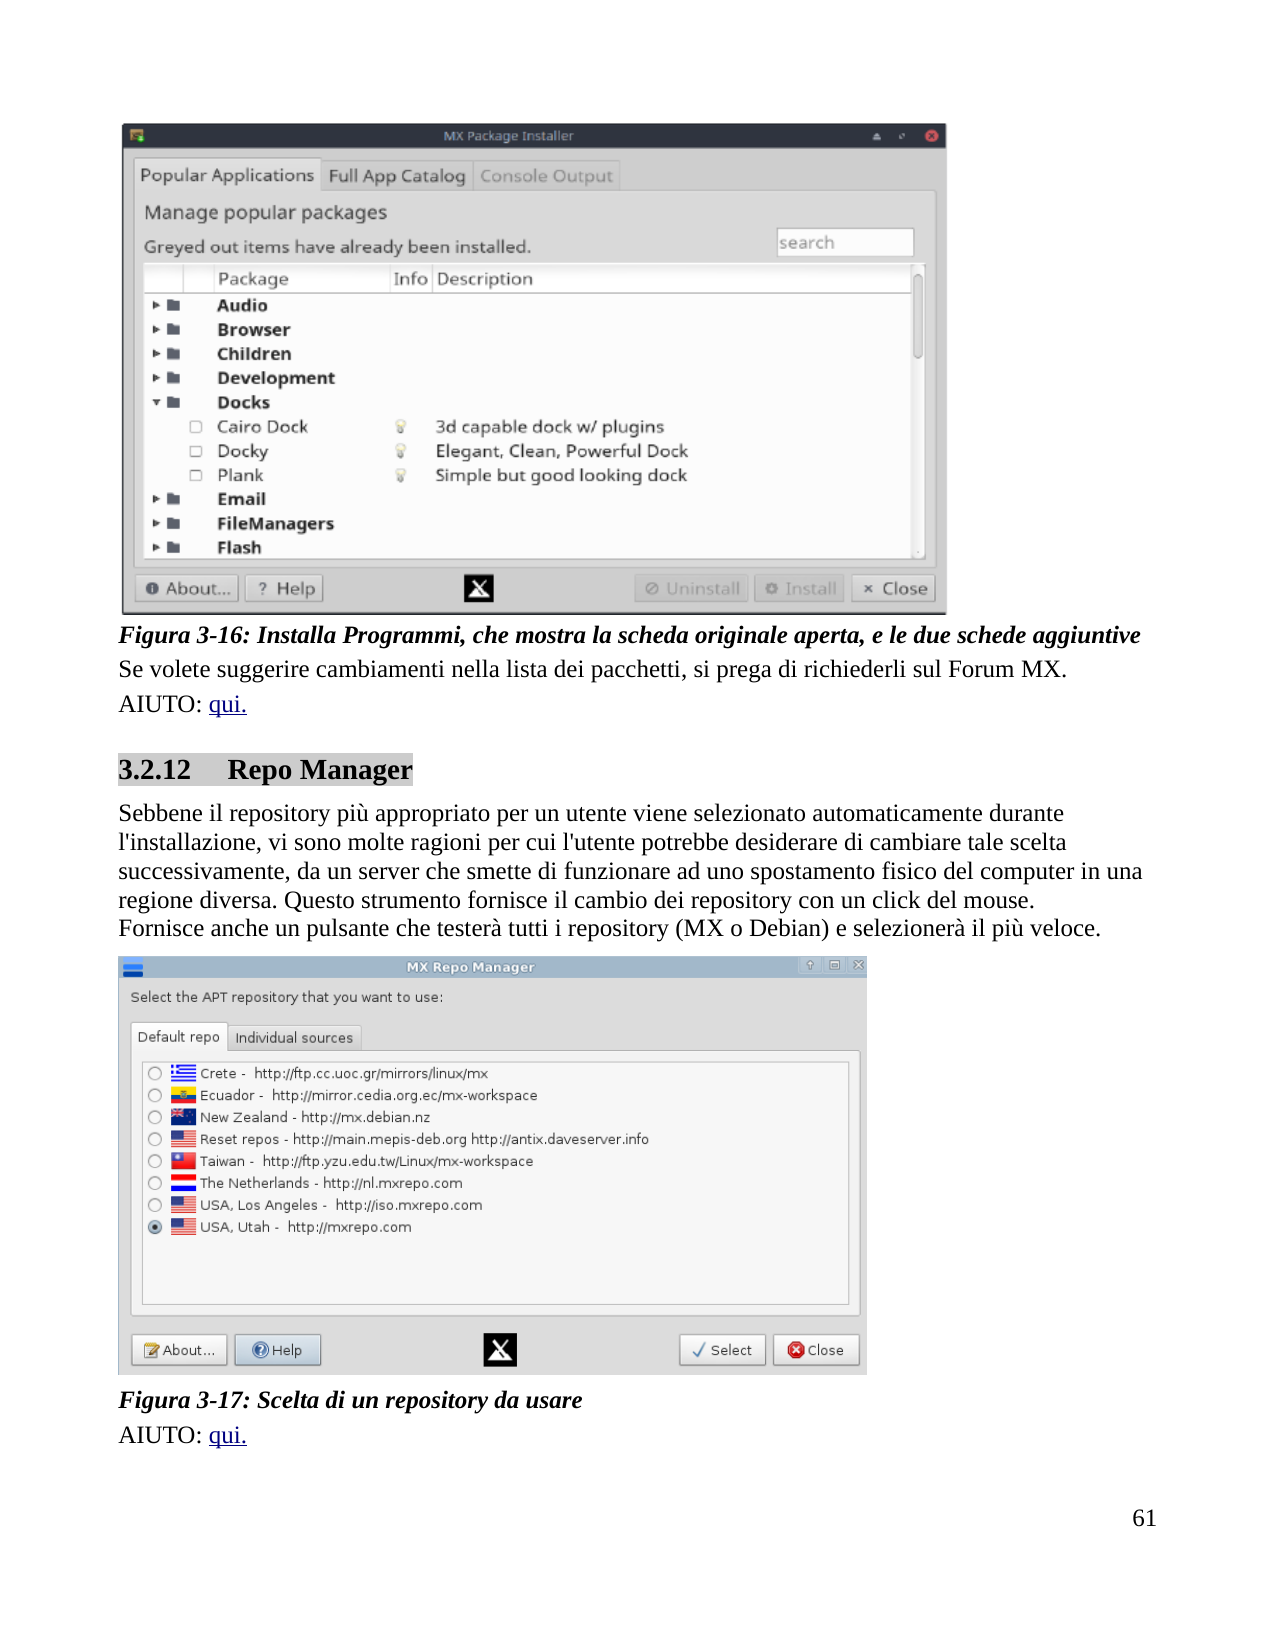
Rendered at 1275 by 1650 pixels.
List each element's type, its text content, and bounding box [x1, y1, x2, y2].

text AIUTO: qui. [118, 689, 1157, 718]
text Se volete suggerire cambiamenti nella lista dei pacchetti, si prega di richiederli sul Forum MX. [118, 654, 1157, 683]
subtitle 3.2.12 Repo Manager [118, 752, 1157, 786]
text Figura 3-16: Installa Programmi, che mostra la scheda originale aperta, e le due schede aggiuntive [118, 620, 1157, 649]
text Sebbene il repository più appropriato per un utente viene selezionato automaticamente durante l'installazione, vi sono molte ragioni per cui l'utente potrebbe desiderare di cambiare tale scelta successivamente, da un server che smette di funzionare ad uno spostamento fisico del computer in una regione diversa. Questo strumento fornisce il cambio dei repository con un click del mouse. [118, 798, 1157, 913]
picture [118, 118, 949, 615]
text Figura 3-17: Scelta di un repository da usare [118, 1385, 1157, 1414]
picture [118, 956, 867, 1375]
text AIUTO: qui. [118, 1420, 1157, 1448]
text Fornisce anche un pulsante che testerà tutti i repository (MX o Debian) e selezionerà il più veloce. [118, 913, 1157, 942]
